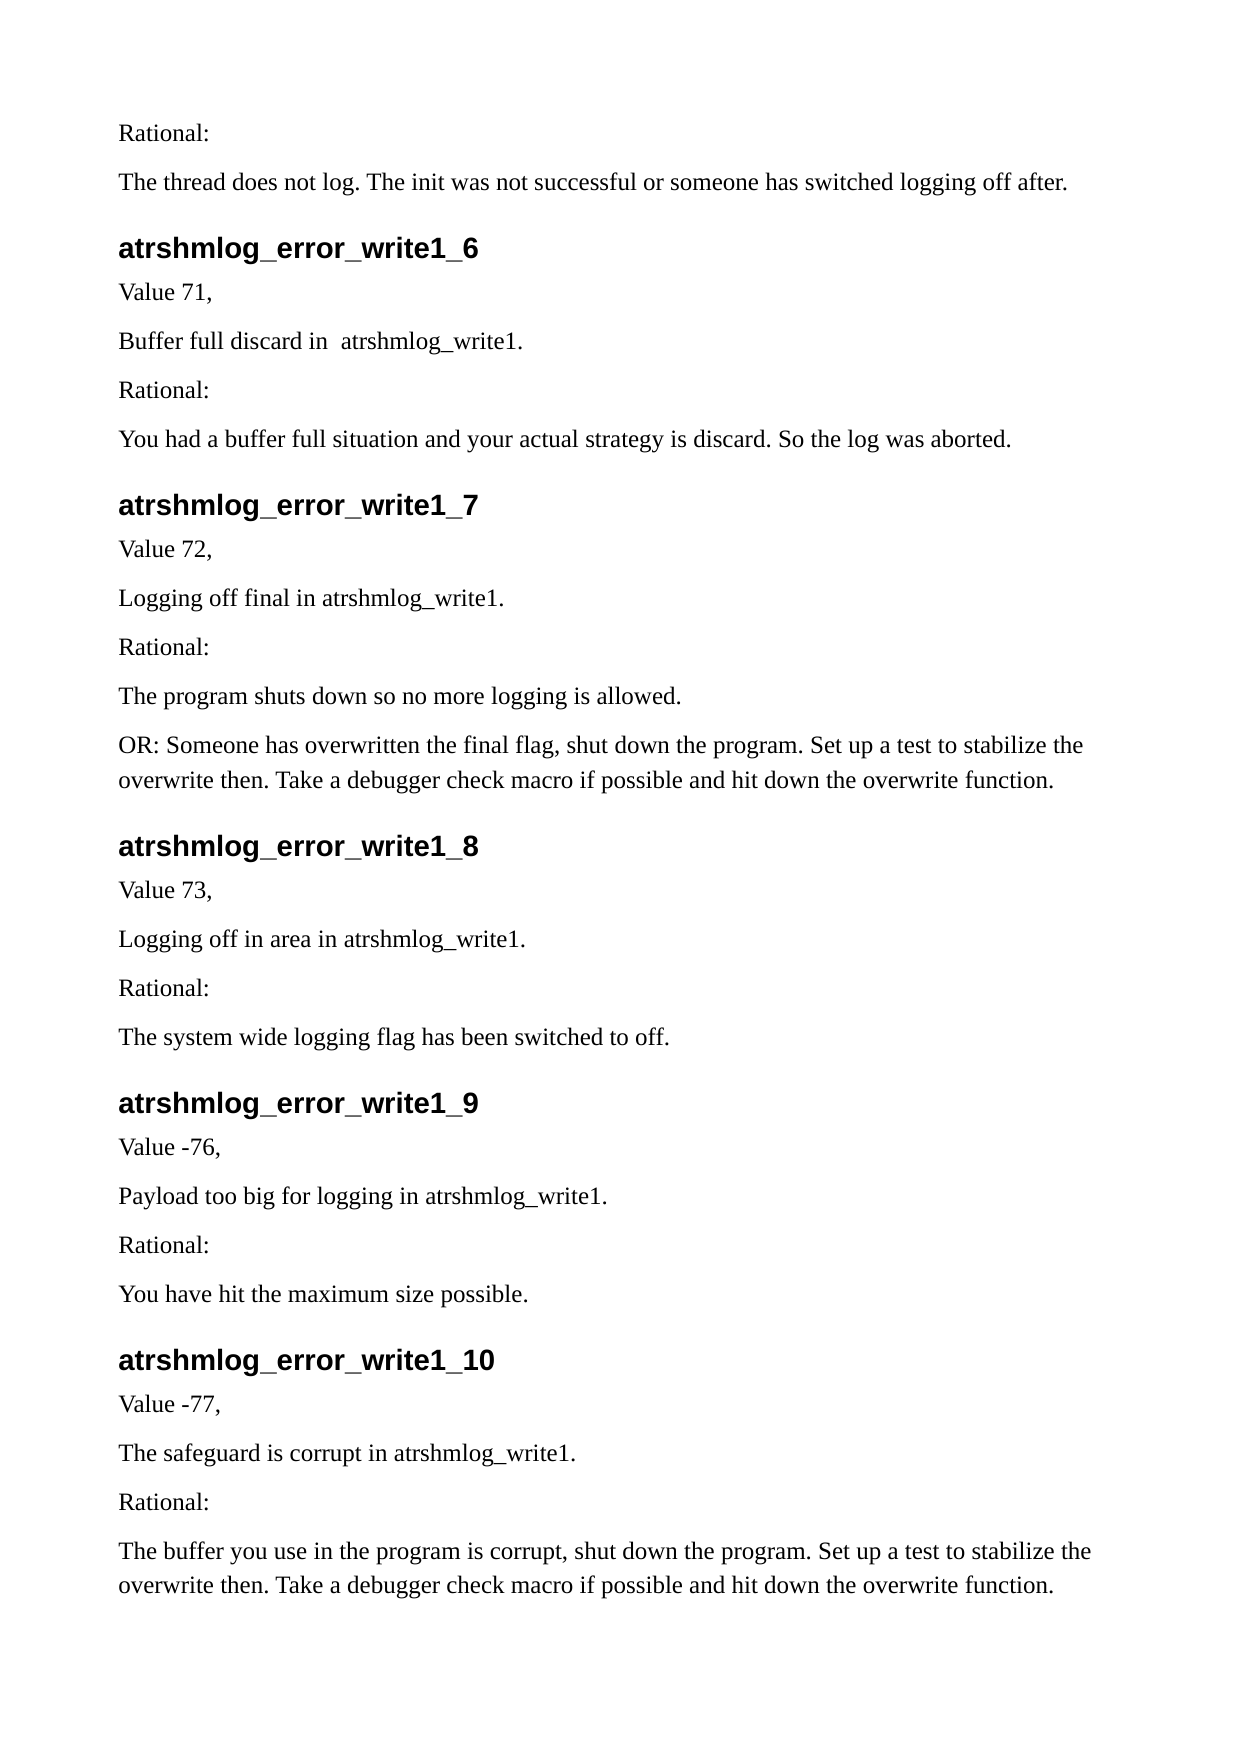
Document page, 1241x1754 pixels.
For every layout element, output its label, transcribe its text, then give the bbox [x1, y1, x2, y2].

text Logging off final in atrshmlog_write1. [118, 583, 1122, 612]
text The system wide logging flag has been switched to off. [118, 1022, 1122, 1051]
text Rational: [118, 632, 1122, 661]
text OR: Someone has overwritten the final flag, shut down the program. Set up a test to stabilize the overwrite then. Take a debugger check macro if possible and hit down the overwrite function. [118, 730, 1122, 794]
text Value 73, [118, 875, 1122, 903]
text Value 72, [118, 534, 1122, 563]
text Value -76, [118, 1132, 1122, 1161]
text The thread does not log. The init was not successful or someone has switched logging off after. [118, 167, 1122, 196]
text Payload too big for logging in atrshmlog_write1. [118, 1181, 1122, 1210]
subtitle atrshmlog_error_write1_10 [118, 1343, 1122, 1376]
text Rational: [118, 1487, 1122, 1516]
subtitle atrshmlog_error_write1_8 [118, 828, 1122, 862]
text The buffer you use in the program is corrupt, shut down the program. Set up a test to stabilize the overwrite then. Take a debugger check macro if possible and hit down the overwrite function. [118, 1536, 1122, 1599]
text Value -77, [118, 1389, 1122, 1418]
text Logging off in area in atrshmlog_write1. [118, 924, 1122, 953]
text Rational: [118, 973, 1122, 1002]
text You had a buffer full situation and your actual strategy is discard. So the log was aborted. [118, 424, 1122, 453]
text The program shuts down so no more logging is allowed. [118, 681, 1122, 710]
text Buffer full discard in atrshmlog_write1. [118, 326, 1122, 355]
text Rational: [118, 118, 1122, 147]
subtitle atrshmlog_error_write1_9 [118, 1086, 1122, 1119]
subtitle atrshmlog_error_write1_6 [118, 231, 1122, 264]
text The safeguard is corrupt in atrshmlog_write1. [118, 1438, 1122, 1467]
text Rational: [118, 1230, 1122, 1259]
text Rational: [118, 375, 1122, 404]
text You have hit the maximum size possible. [118, 1279, 1122, 1308]
subtitle atrshmlog_error_write1_7 [118, 488, 1122, 522]
text Value 71, [118, 277, 1122, 306]
